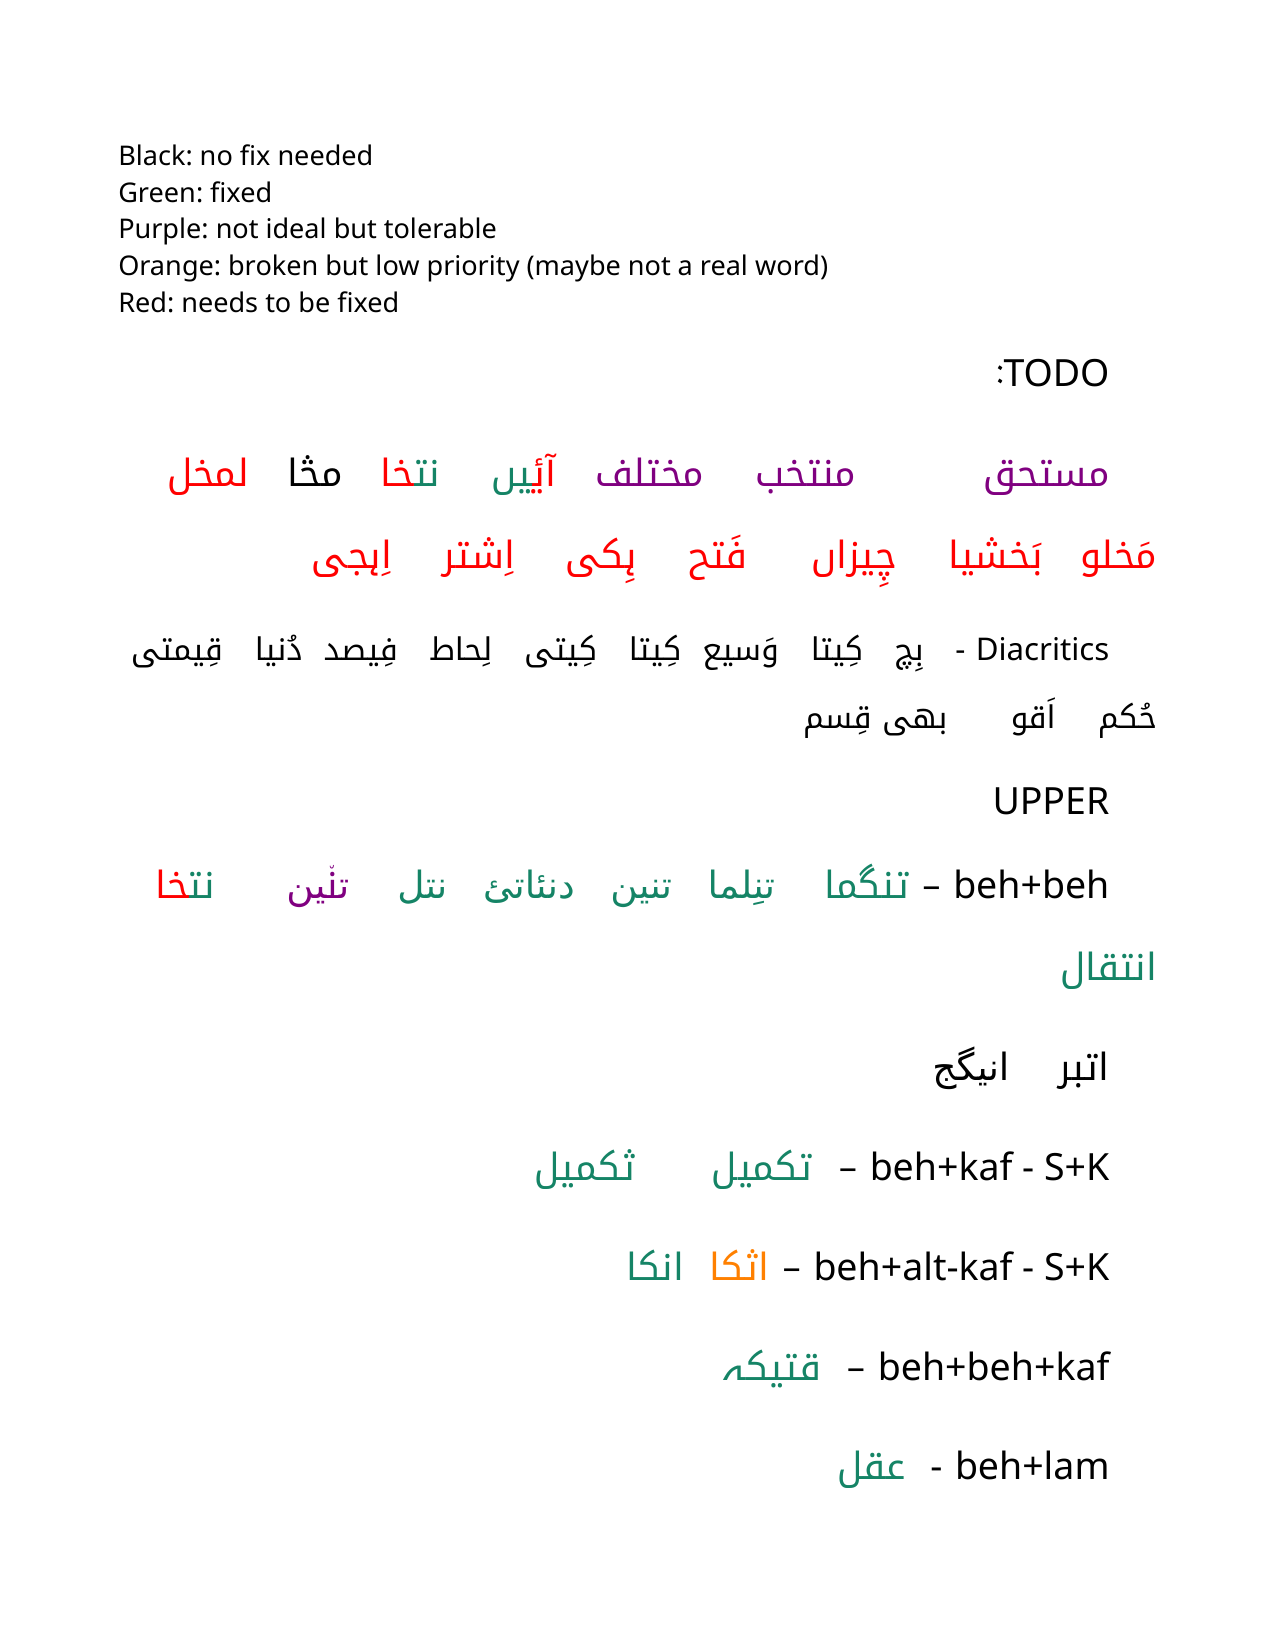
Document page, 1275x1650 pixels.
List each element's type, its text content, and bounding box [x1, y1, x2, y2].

text UPPER [118, 774, 1157, 825]
text TODO: [118, 338, 1157, 410]
text beh+kaf - S+K – تکمیل ثکمیل [118, 1132, 1157, 1203]
text beh+beh – تنگما تنِلما تنین دنئاتئ نتل تن٘ین نتخا انتقال [118, 851, 1157, 1004]
text beh+beh+kaf – قتیکہ [118, 1332, 1157, 1403]
text beh+lam - عقل [118, 1432, 1157, 1503]
text beh+alt-kaf - S+K – اثکا انکا [118, 1232, 1157, 1303]
text Diacritics - بِچ کِیتا وَسیع کِیتا کِیتی لِحاط فِیصد دُنیا قِیمتی حُکم اَقو بھی قِسم [118, 620, 1157, 747]
text Black: no fix needed Green: fixed Purple: not ideal but tolerable Orange: broken but low priority (maybe not a real word) Red: needs to be fixed [118, 136, 1157, 321]
text اتبر انیگج [118, 1032, 1157, 1103]
text مستحق منتخب مختلف آیٔیں نتخا مڅا لمخل مَخلو بَخشیا چِیزاں فَتح ہِکی اِشتر اِہجی [118, 438, 1157, 591]
